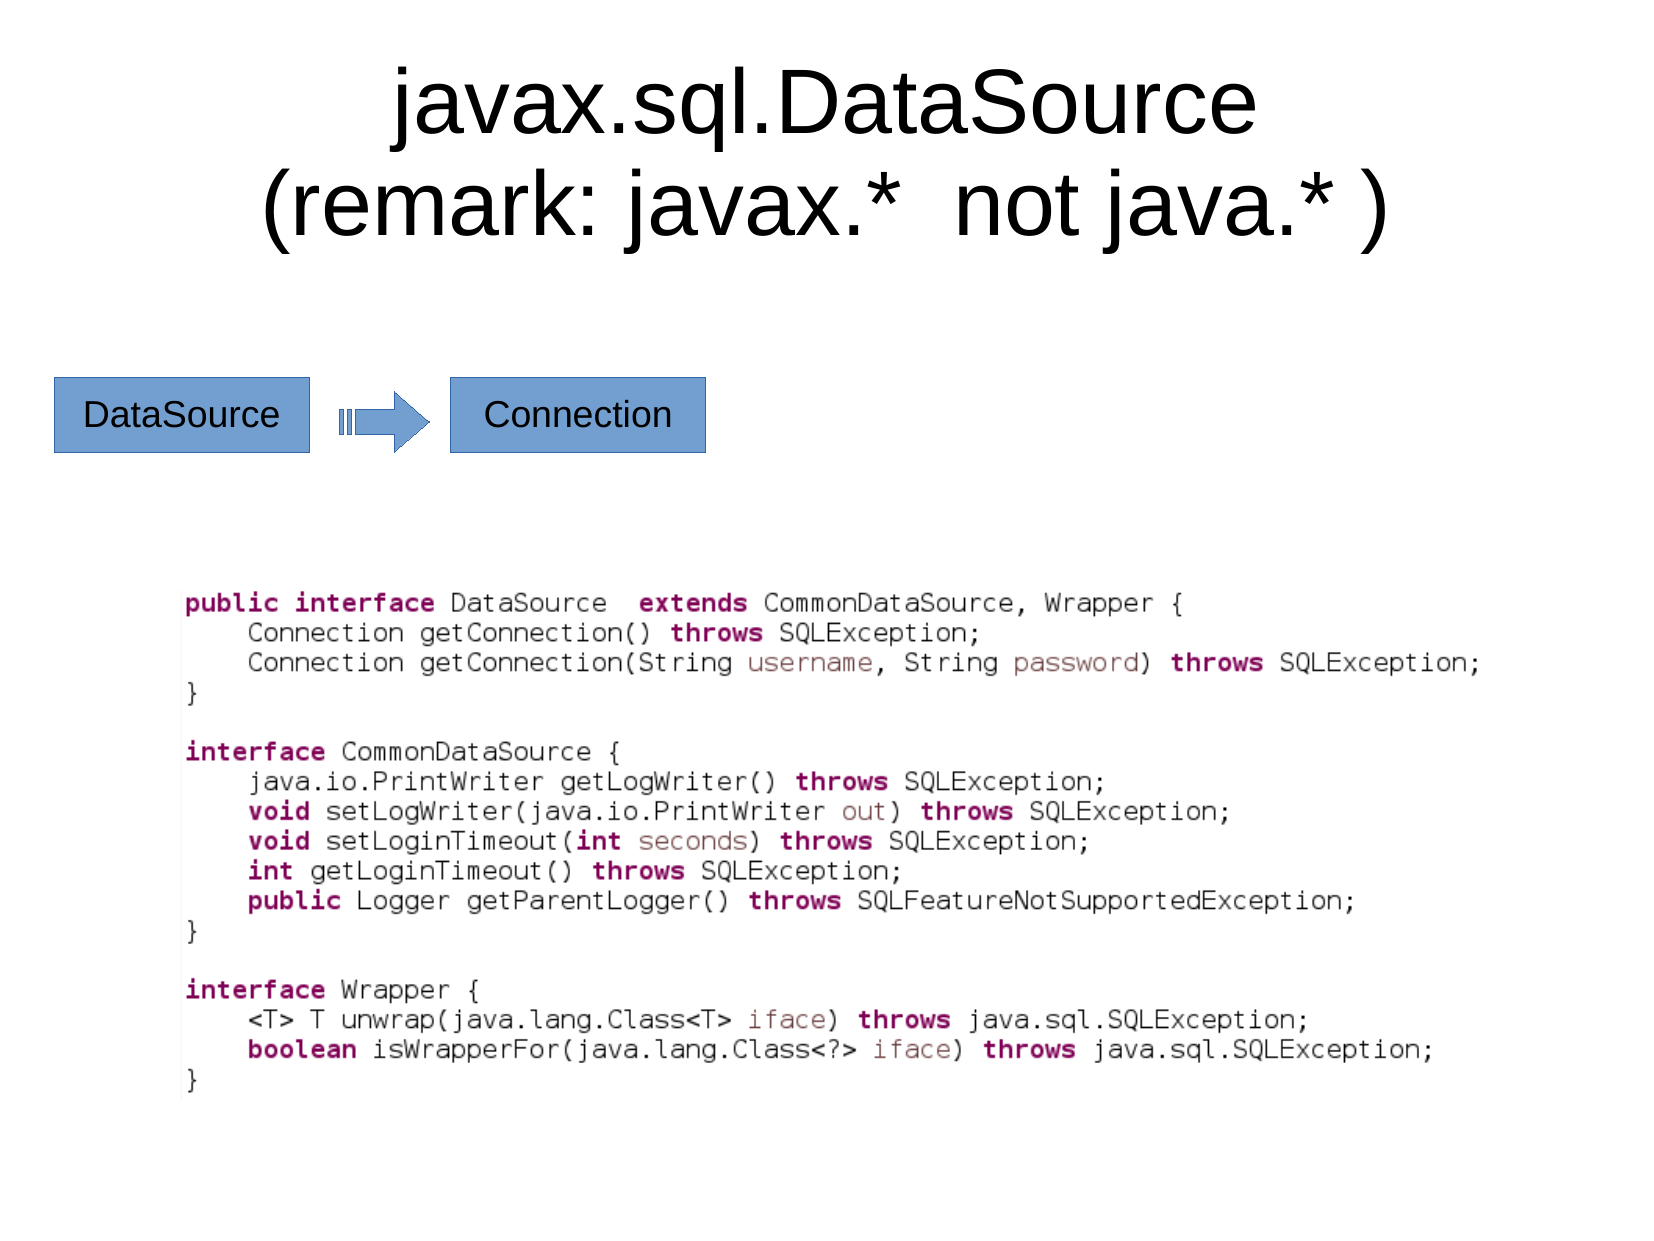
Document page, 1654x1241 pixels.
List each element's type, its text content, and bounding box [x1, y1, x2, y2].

picture [176, 590, 1480, 1099]
text_box DataSource [54, 377, 310, 453]
text_box Connection [450, 377, 706, 453]
text_box [355, 391, 430, 453]
text_box [339, 409, 344, 435]
title javax.sql.DataSource (remark: javax.* not java.* ) [82, 49, 1571, 257]
text_box [347, 409, 352, 435]
